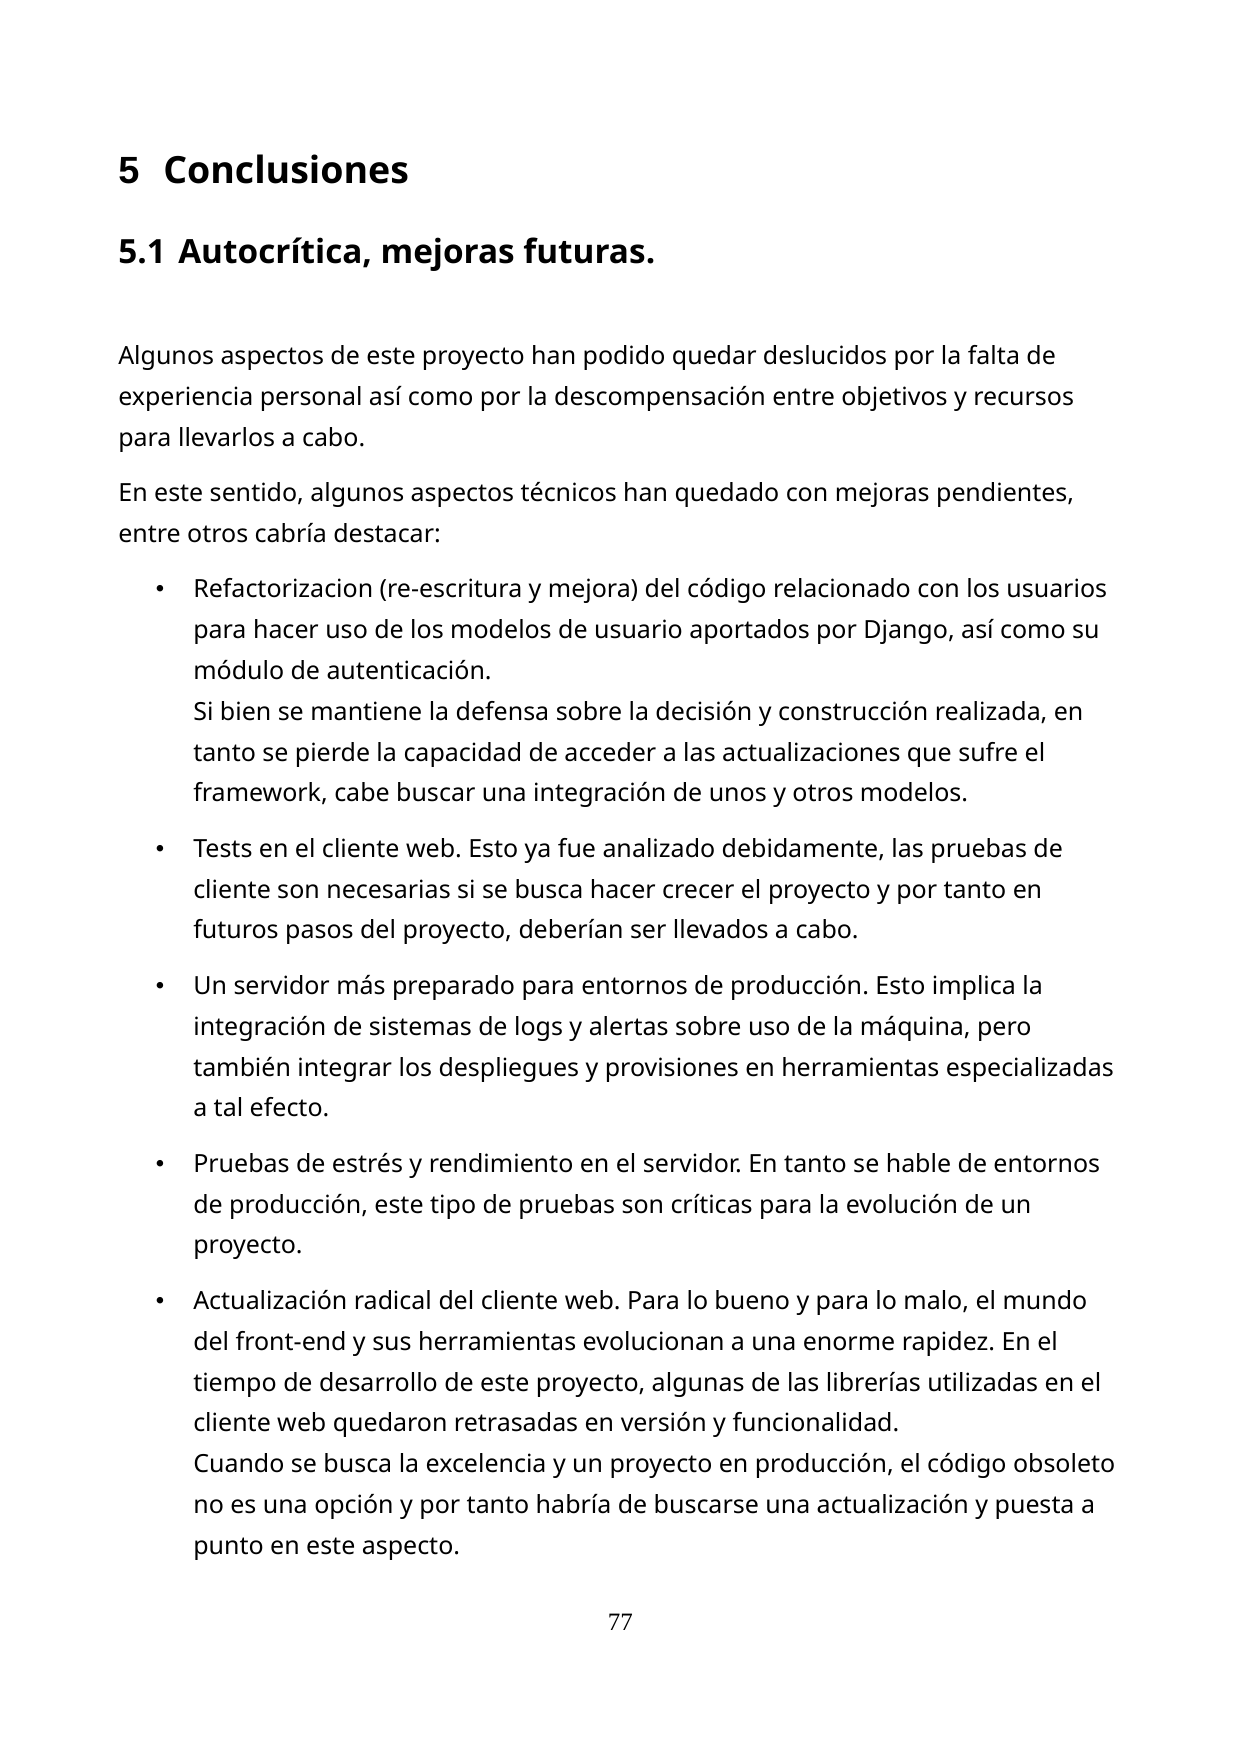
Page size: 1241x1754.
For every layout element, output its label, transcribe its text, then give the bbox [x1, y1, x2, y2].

list Un servidor más preparado para entornos de producción. Esto implica la integración de sistemas de logs y alertas sobre uso de la máquina, pero también integrar los despliegues y provisiones en herramientas especializadas a tal efecto. [156, 968, 1122, 1124]
subtitle Conclusiones [118, 143, 1122, 194]
list Actualización radical del cliente web. Para lo bueno y para lo malo, el mundo del front-end y sus herramientas evolucionan a una enorme rapidez. En el tiempo de desarrollo de este proyecto, algunas de las librerías utilizadas en el cliente web quedaron retrasadas en versión y funcionalidad. Cuando se busca la excelencia y un proyecto en producción, el código obsoleto no es una opción y por tanto habría de buscarse una actualización y puesta a punto en este aspecto. [156, 1283, 1122, 1562]
text En este sentido, algunos aspectos técnicos han quedado con mejoras pendientes, entre otros cabría destacar: [118, 475, 1122, 549]
list Tests en el cliente web. Esto ya fue analizado debidamente, las pruebas de cliente son necesarias si se busca hacer crecer el proyecto y por tanto en futuros pasos del proyecto, deberían ser llevados a cabo. [156, 831, 1122, 946]
list Refactorizacion (re-escritura y mejora) del código relacionado con los usuarios para hacer uso de los modelos de usuario aportados por Django, así como su módulo de autenticación. Si bien se mantiene la defensa sobre la decisión y construcción realizada, en tanto se pierde la capacidad de acceder a las actualizaciones que sufre el framework, cabe buscar una integración de unos y otros modelos. [156, 571, 1122, 809]
text Algunos aspectos de este proyecto han podido quedar deslucidos por la falta de experiencia personal así como por la descompensación entre objetivos y recursos para llevarlos a cabo. [118, 285, 1122, 453]
list Pruebas de estrés y rendimiento en el servidor. En tanto se hable de entornos de producción, este tipo de pruebas son críticas para la evolución de un proyecto. [156, 1146, 1122, 1261]
subtitle Autocrítica, mejoras futuras. [118, 227, 1122, 273]
